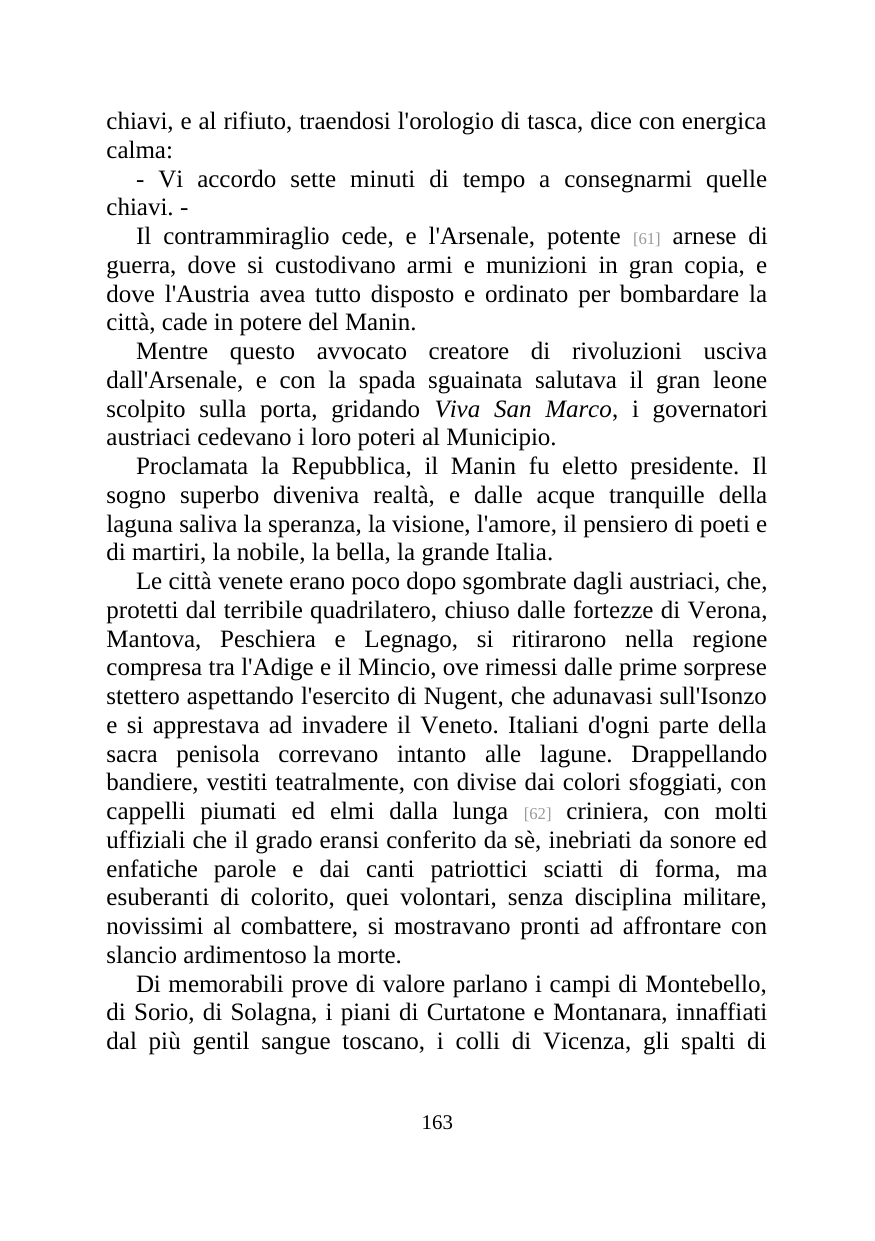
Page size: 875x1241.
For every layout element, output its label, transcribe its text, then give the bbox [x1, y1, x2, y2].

text Mentre questo avvocato creatore di rivoluzioni usciva dall'Arsenale, e con la spada sguainata salutava il gran leone scolpito sulla porta, gridando Viva San Marco, i governatori austriaci cedevano i loro poteri al Municipio. [106, 336, 768, 451]
text Di memorabili prove di valore parlano i campi di Montebello, di Sorio, di Solagna, i piani di Curtatone e Montanara, innaffiati dal più gentil sangue toscano, i colli di Vicenza, gli spalti di [106, 969, 768, 1055]
text - Vi accordo sette minuti di tempo a consegnarmi quelle chiavi. - [106, 164, 768, 221]
text chiavi, e al rifiuto, traendosi l'orologio di tasca, dice con energica calma: [106, 106, 768, 164]
text Le città venete erano poco dopo sgombrate dagli austriaci, che, protetti dal terribile quadrilatero, chiuso dalle fortezze di Verona, Mantova, Peschiera e Legnago, si ritirarono nella regione compresa tra l'Adige e il Mincio, ove rimessi dalle prime sorprese stettero aspettando l'esercito di Nugent, che adunavasi sull'Isonzo e si apprestava ad invadere il Veneto. Italiani d'ogni parte della sacra penisola correvano intanto alle lagune. Drappellando bandiere, vestiti teatralmente, con divise dai colori sfoggiati, con cappelli piumati ed elmi dalla lunga [62] criniera, con molti uffiziali che il grado eransi conferito da sè, inebriati da sonore ed enfatiche parole e dai canti patriottici sciatti di forma, ma esuberanti di colorito, quei volontari, senza disciplina militare, novissimi al combattere, si mostravano pronti ad affrontare con slancio ardimentoso la morte. [106, 566, 768, 969]
text Proclamata la Repubblica, il Manin fu eletto presidente. Il sogno superbo diveniva realtà, e dalle acque tranquille della laguna saliva la speranza, la visione, l'amore, il pensiero di poeti e di martiri, la nobile, la bella, la grande Italia. [106, 451, 768, 566]
text Il contrammiraglio cede, e l'Arsenale, potente [61] arnese di guerra, dove si custodivano armi e munizioni in gran copia, e dove l'Austria avea tutto disposto e ordinato per bombardare la città, cade in potere del Manin. [106, 221, 768, 336]
